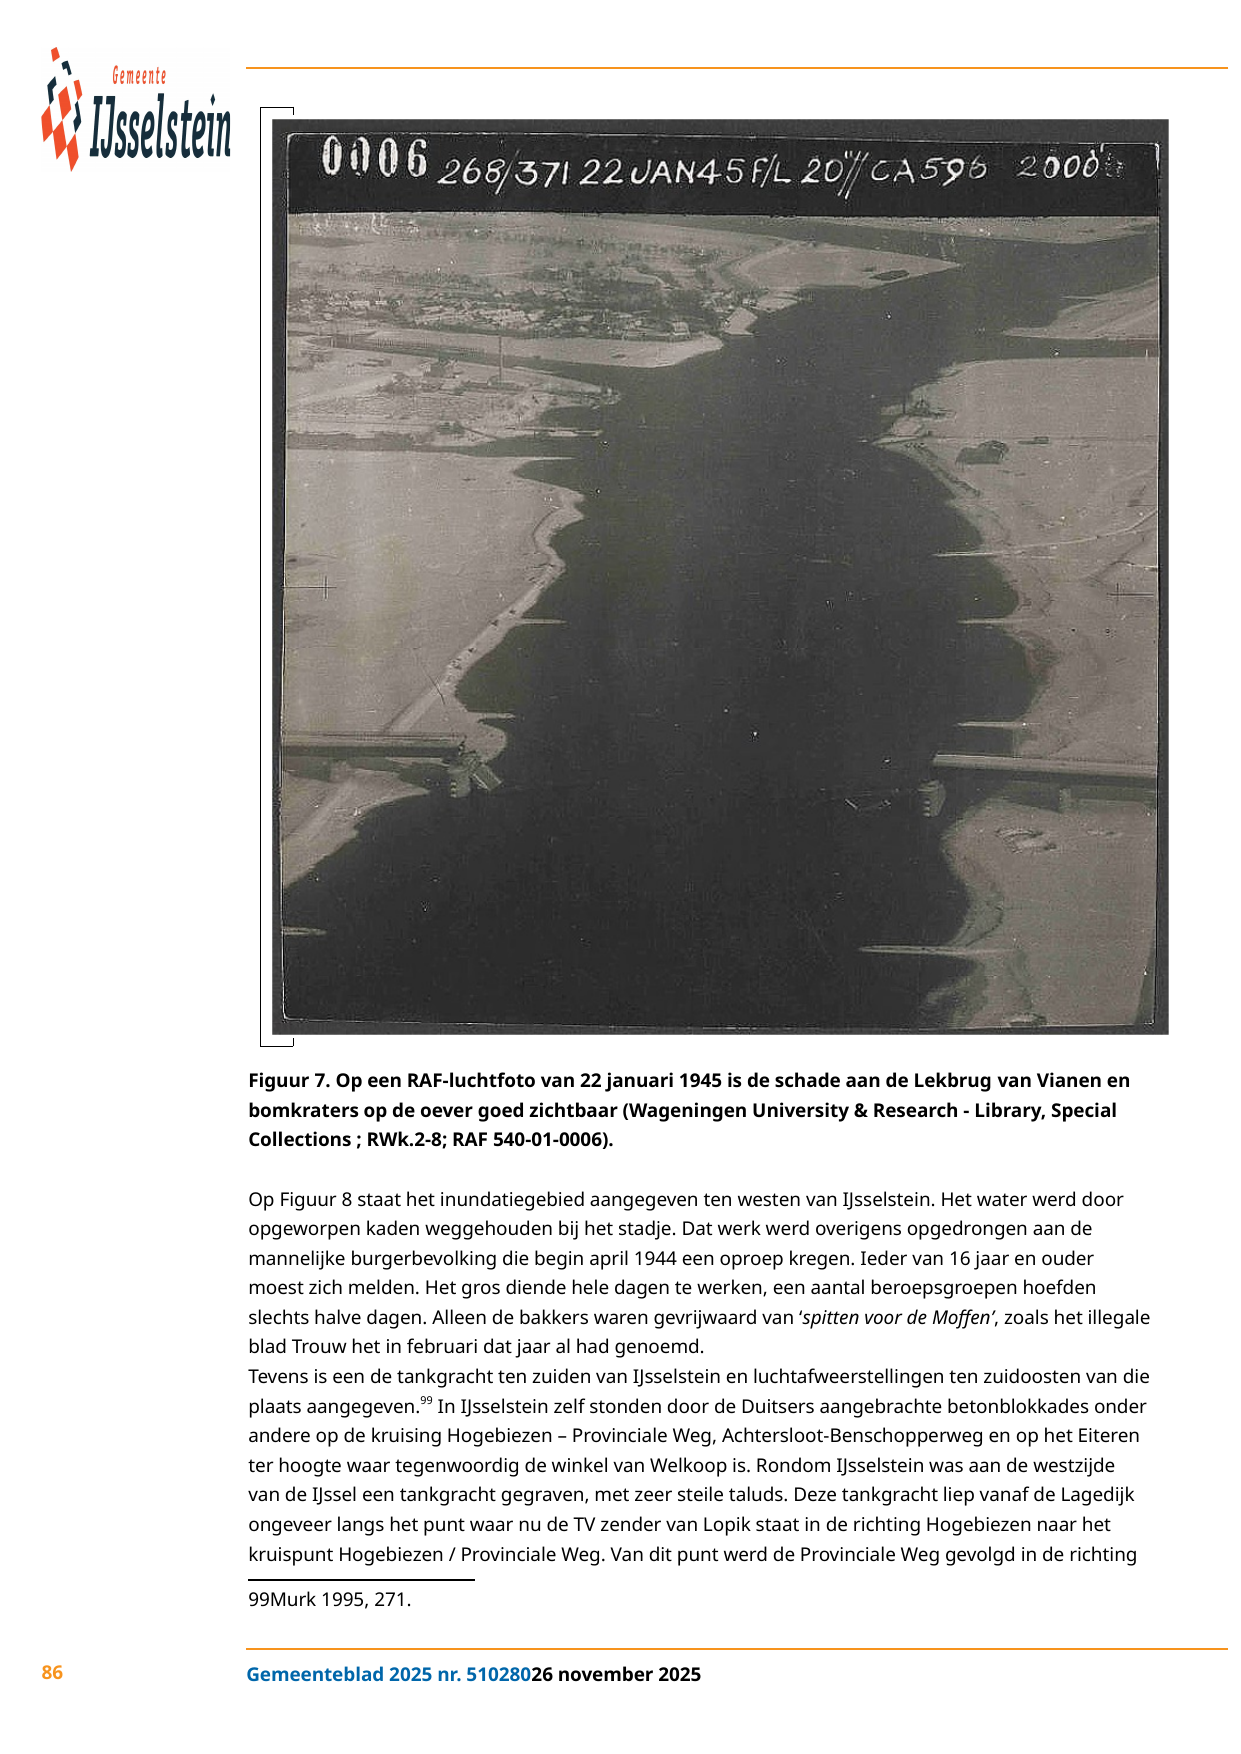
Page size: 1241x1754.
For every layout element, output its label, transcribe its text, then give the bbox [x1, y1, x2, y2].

picture [268, 115, 1173, 1038]
text Murk 1995, 271. [248, 1586, 1152, 1612]
text Op Figuur 8 staat het inundatiegebied aangegeven ten westen van IJsselstein. Het water werd door opgeworpen kaden weggehouden bij het stadje. Dat werk werd overigens opgedrongen aan de mannelijke burgerbevolking die begin april 1944 een oproep kregen. Ieder van 16 jaar en ouder moest zich melden. Het gros diende hele dagen te werken, een aantal beroepsgroepen hoefden slechts halve dagen. Alleen de bakkers waren gevrijwaard van ‘spitten voor de Moffen’, zoals het illegale blad Trouw het in februari dat jaar al had genoemd. [248, 1186, 1152, 1359]
picture [41, 47, 231, 172]
text Tevens is een de tankgracht ten zuiden van IJsselstein en luchtafweerstellingen ten zuidoosten van die plaats aangegeven. In IJsselstein zelf stonden door de Duitsers aangebrachte betonblokkades onder andere op de kruising Hogebiezen – Provinciale Weg, Achtersloot-Benschopperweg en op het Eiteren ter hoogte waar tegenwoordig de winkel van Welkoop is. Rondom IJsselstein was aan de westzijde van de IJssel een tankgracht gegraven, met zeer steile taluds. Deze tankgracht liep vanaf de Lagedijk ongeveer langs het punt waar nu de TV zender van Lopik staat in de richting Hogebiezen naar het kruispunt Hogebiezen / Provinciale Weg. Van dit punt werd de Provinciale Weg gevolgd in de richting [248, 1363, 1152, 1567]
text Figuur 7. Op een RAF-luchtfoto van 22 januari 1945 is de schade aan de Lekbrug van Vianen en bomkraters op de oever goed zichtbaar (Wageningen University & Research - Library, Special Collections ; RWk.2-8; RAF 540-01-0006). [248, 1067, 1152, 1152]
